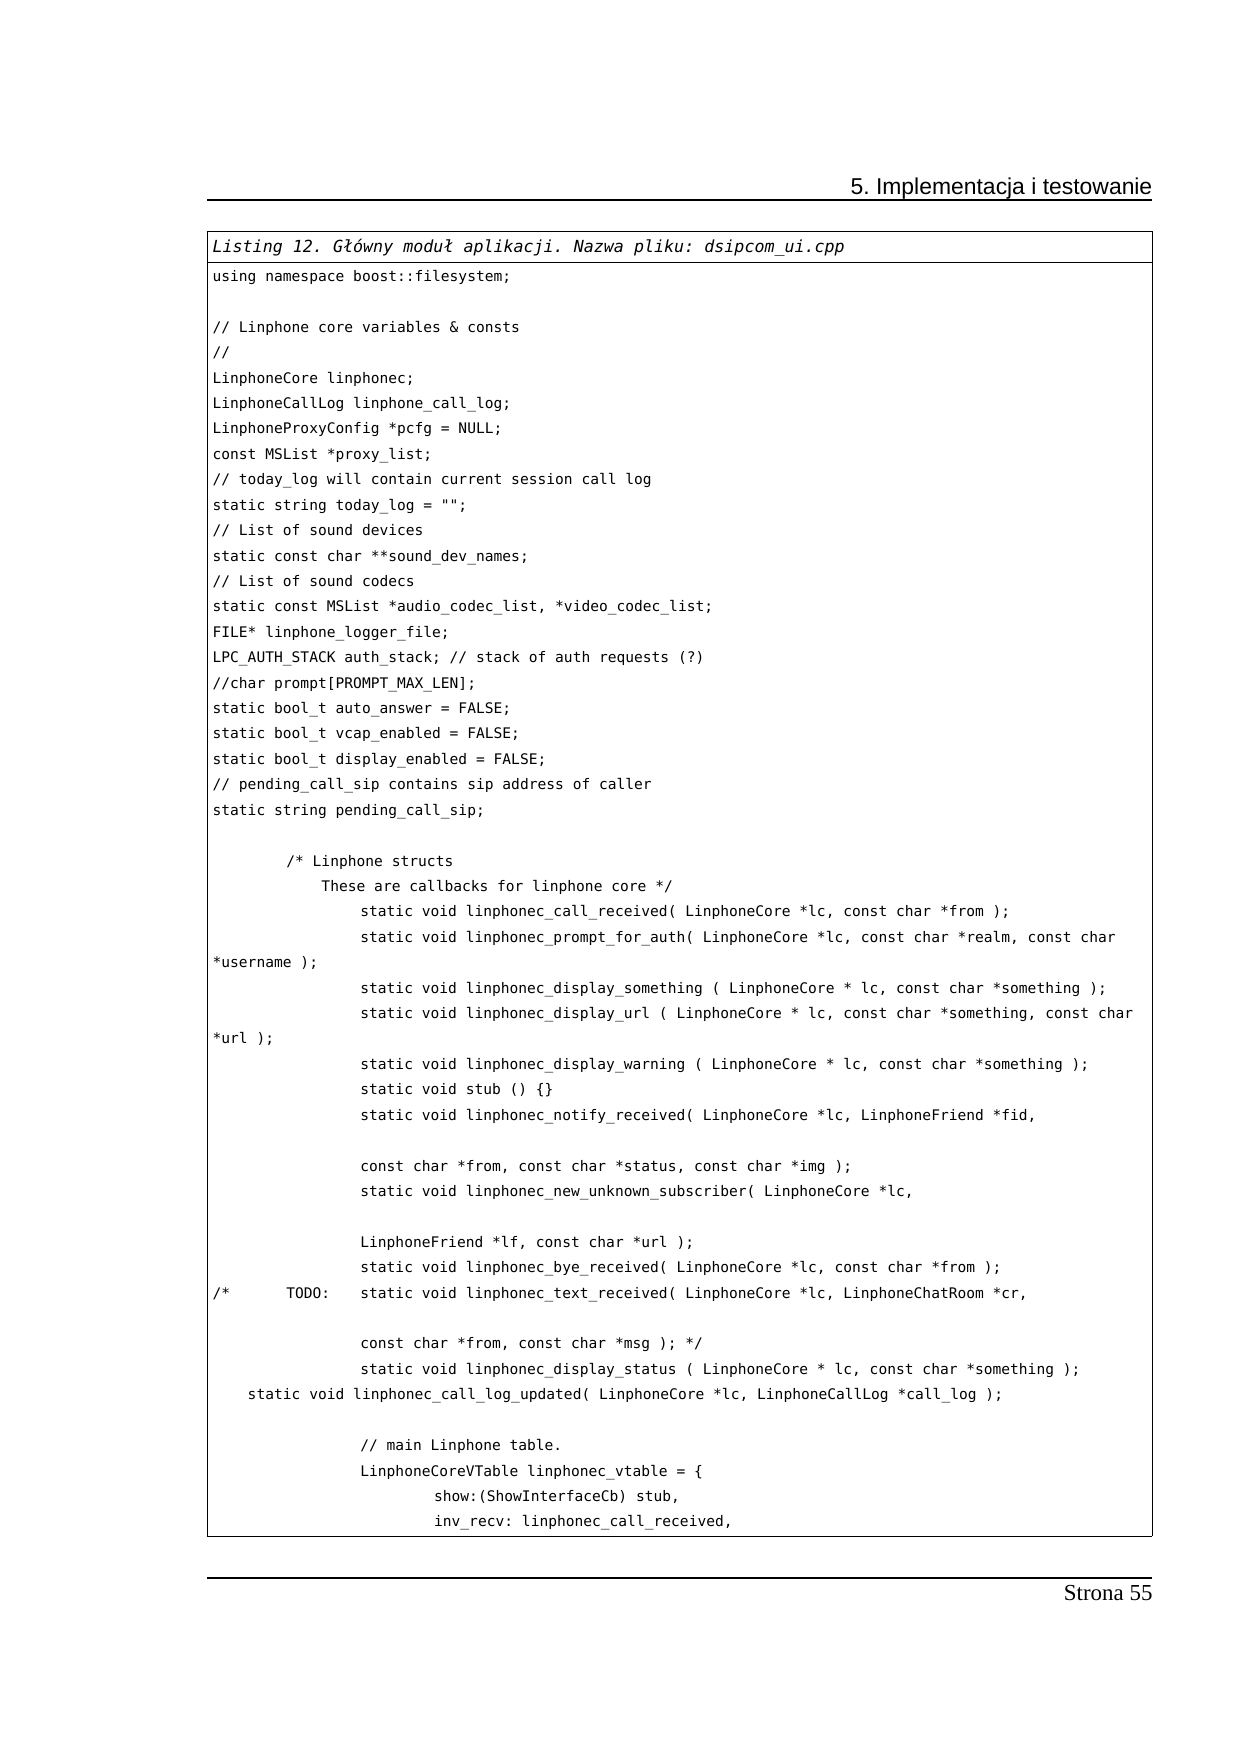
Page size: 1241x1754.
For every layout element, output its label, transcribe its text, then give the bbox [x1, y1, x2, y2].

table_cell using namespace boost::filesystem; // Linphone core variables & consts // LinphoneCore linphonec; LinphoneCallLog linphone_call_log; LinphoneProxyConfig *pcfg = NULL; const MSList *proxy_list; // today_log will contain current session call log static string today_log = ""; // List of sound devices static const char **sound_dev_names; // List of sound codecs static const MSList *audio_codec_list, *video_codec_list; FILE* linphone_logger_file; LPC_AUTH_STACK auth_stack; // stack of auth requests (?) //char prompt[PROMPT_MAX_LEN]; static bool_t auto_answer = FALSE; static bool_t vcap_enabled = FALSE; static bool_t display_enabled = FALSE; // pending_call_sip contains sip address of caller static string pending_call_sip; /* Linphone structs These are callbacks for linphone core */ static void linphonec_call_received( LinphoneCore *lc, const char *from ); static void linphonec_prompt_for_auth( LinphoneCore *lc, const char *realm, const char *username ); static void linphonec_display_something ( LinphoneCore * lc, const char *something ); static void linphonec_display_url ( LinphoneCore * lc, const char *something, const char *url ); static void linphonec_display_warning ( LinphoneCore * lc, const char *something ); static void stub () {} static void linphonec_notify_received( LinphoneCore *lc, LinphoneFriend *fid, const char *from, const char *status, const char *img ); static void linphonec_new_unknown_subscriber( LinphoneCore *lc, LinphoneFriend *lf, const char *url ); static void linphonec_bye_received( LinphoneCore *lc, const char *from ); /* TODO: static void linphonec_text_received( LinphoneCore *lc, LinphoneChatRoom *cr, const char *from, const char *msg ); */ static void linphonec_display_status ( LinphoneCore * lc, const char *something ); static void linphonec_call_log_updated( LinphoneCore *lc, LinphoneCallLog *call_log ); // main Linphone table. LinphoneCoreVTable linphonec_vtable = { show:(ShowInterfaceCb) stub, inv_recv: linphonec_call_received, [208, 263, 1152, 1536]
table_header Listing 12. Główny moduł aplikacji. Nazwa pliku: dsipcom_ui.cpp [208, 232, 1152, 262]
